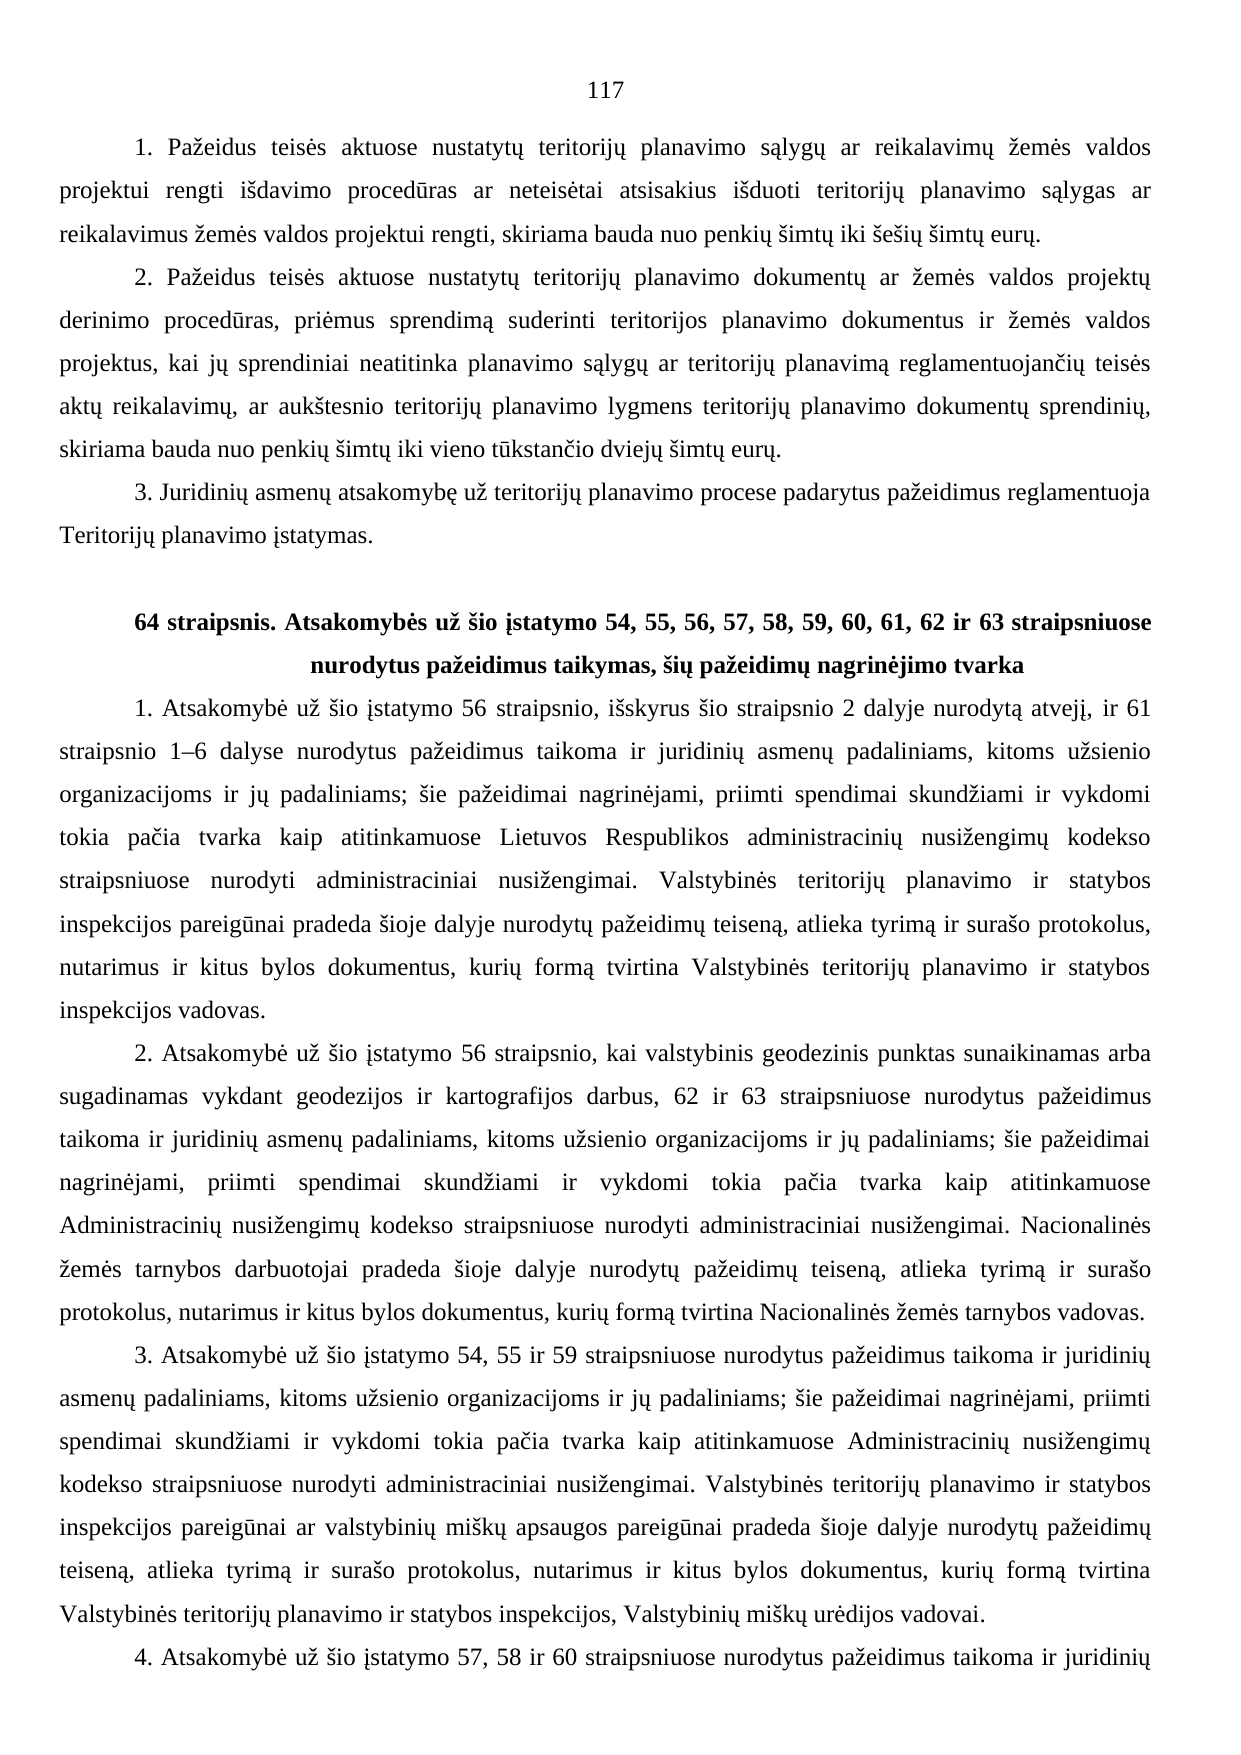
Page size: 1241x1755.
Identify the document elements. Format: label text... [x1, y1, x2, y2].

text 3. Atsakomybė už šio įstatymo 54, 55 ir 59 straipsniuose nurodytus pažeidimus taikoma ir juridinių asmenų padaliniams, kitoms užsienio organizacijoms ir jų padaliniams; šie pažeidimai nagrinėjami, priimti spendimai skundžiami ir vykdomi tokia pačia tvarka kaip atitinkamuose Administracinių nusižengimų kodekso straipsniuose nurodyti administraciniai nusižengimai. Valstybinės teritorijų planavimo ir statybos inspekcijos pareigūnai ar valstybinių miškų apsaugos pareigūnai pradeda šioje dalyje nurodytų pažeidimų teiseną, atlieka tyrimą ir surašo protokolus, nutarimus ir kitus bylos dokumentus, kurių formą tvirtina Valstybinės teritorijų planavimo ir statybos inspekcijos, Valstybinių miškų urėdijos vadovai. [59, 1340, 1152, 1627]
text 4. Atsakomybė už šio įstatymo 57, 58 ir 60 straipsniuose nurodytus pažeidimus taikoma ir juridinių [59, 1642, 1152, 1671]
text 1. Atsakomybė už šio įstatymo 56 straipsnio, išskyrus šio straipsnio 2 dalyje nurodytą atvejį, ir 61 straipsnio 1–6 dalyse nurodytus pažeidimus taikoma ir juridinių asmenų padaliniams, kitoms užsienio organizacijoms ir jų padaliniams; šie pažeidimai nagrinėjami, priimti spendimai skundžiami ir vykdomi tokia pačia tvarka kaip atitinkamuose Lietuvos Respublikos administracinių nusižengimų kodekso straipsniuose nurodyti administraciniai nusižengimai. Valstybinės teritorijų planavimo ir statybos inspekcijos pareigūnai pradeda šioje dalyje nurodytų pažeidimų teiseną, atlieka tyrimą ir surašo protokolus, nutarimus ir kitus bylos dokumentus, kurių formą tvirtina Valstybinės teritorijų planavimo ir statybos inspekcijos vadovas. [59, 693, 1152, 1024]
text 3. Juridinių asmenų atsakomybę už teritorijų planavimo procese padarytus pažeidimus reglamentuoja Teritorijų planavimo įstatymas. [59, 477, 1152, 549]
text 2. Pažeidus teisės aktuose nustatytų teritorijų planavimo dokumentų ar žemės valdos projektų derinimo procedūras, priėmus sprendimą suderinti teritorijos planavimo dokumentus ir žemės valdos projektus, kai jų sprendiniai neatitinka planavimo sąlygų ar teritorijų planavimą reglamentuojančių teisės aktų reikalavimų, ar aukštesnio teritorijų planavimo lygmens teritorijų planavimo dokumentų sprendinių, skiriama bauda nuo penkių šimtų iki vieno tūkstančio dviejų šimtų eurų. [59, 262, 1152, 463]
text 1. Pažeidus teisės aktuose nustatytų teritorijų planavimo sąlygų ar reikalavimų žemės valdos projektui rengti išdavimo procedūras ar neteisėtai atsisakius išduoti teritorijų planavimo sąlygas ar reikalavimus žemės valdos projektui rengti, skiriama bauda nuo penkių šimtų iki šešių šimtų eurų. [59, 132, 1152, 247]
text 64 straipsnis. Atsakomybės už šio įstatymo 54, 55, 56, 57, 58, 59, 60, 61, 62 ir 63 straipsniuose nurodytus pažeidimus taikymas, šių pažeidimų nagrinėjimo tvarka [134, 607, 1152, 679]
text 2. Atsakomybė už šio įstatymo 56 straipsnio, kai valstybinis geodezinis punktas sunaikinamas arba sugadinamas vykdant geodezijos ir kartografijos darbus, 62 ir 63 straipsniuose nurodytus pažeidimus taikoma ir juridinių asmenų padaliniams, kitoms užsienio organizacijoms ir jų padaliniams; šie pažeidimai nagrinėjami, priimti spendimai skundžiami ir vykdomi tokia pačia tvarka kaip atitinkamuose Administracinių nusižengimų kodekso straipsniuose nurodyti administraciniai nusižengimai. Nacionalinės žemės tarnybos darbuotojai pradeda šioje dalyje nurodytų pažeidimų teiseną, atlieka tyrimą ir surašo protokolus, nutarimus ir kitus bylos dokumentus, kurių formą tvirtina Nacionalinės žemės tarnybos vadovas. [59, 1038, 1152, 1326]
